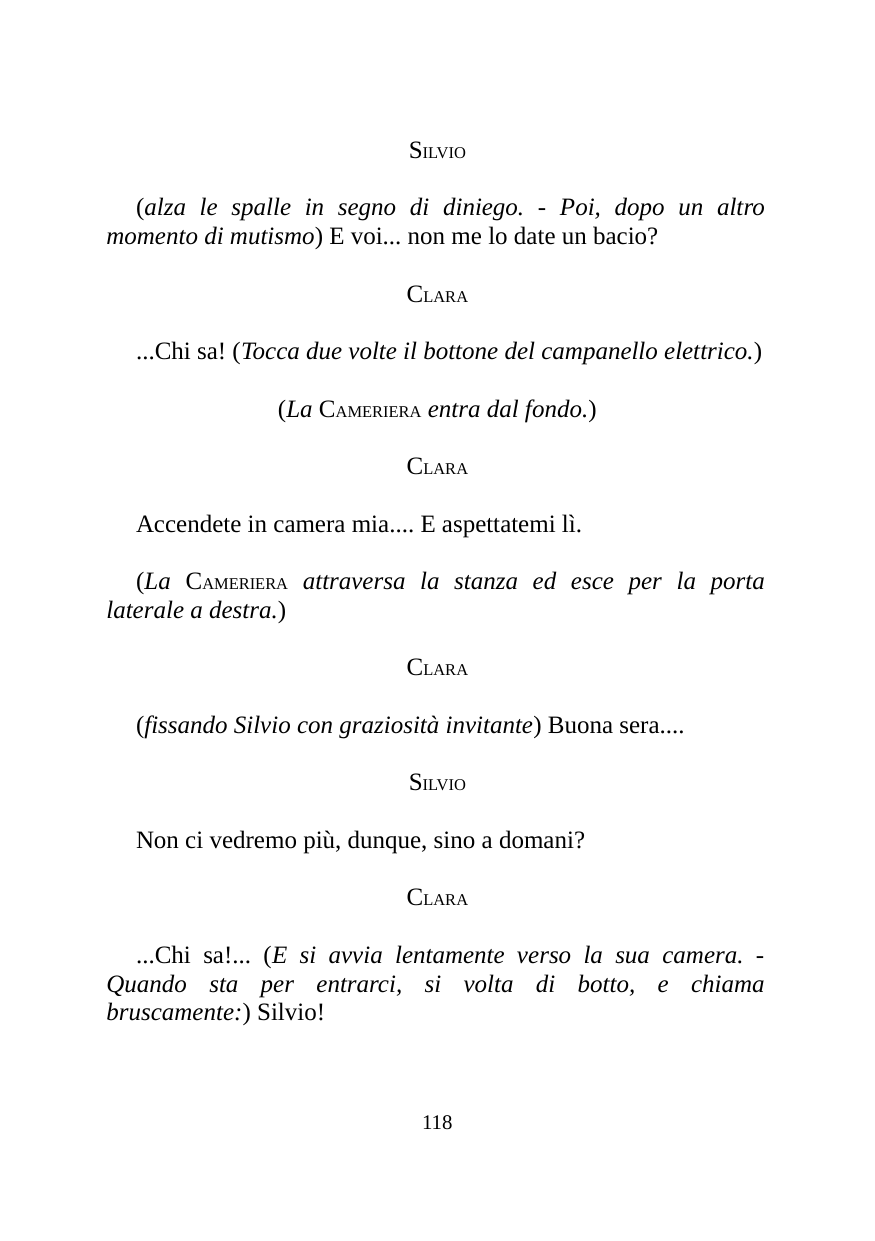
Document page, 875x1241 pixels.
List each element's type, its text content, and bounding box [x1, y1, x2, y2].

text Non ci vedremo più, dunque, sino a domani? [106, 825, 768, 854]
text (alza le spalle in segno di diniego. - Poi, dopo un altro momento di mutismo) E voi... non me lo date un bacio? [106, 192, 768, 250]
text (La Cameriera attraversa la stanza ed esce per la porta laterale a destra.) [106, 566, 768, 624]
text Accendete in camera mia.... E aspettatemi lì. [106, 509, 768, 537]
text Clara [106, 279, 768, 307]
text Clara [106, 451, 768, 480]
text Clara [106, 882, 768, 911]
text ...Chi sa!... (E si avvia lentamente verso la sua camera. - Quando sta per entrarci, si volta di botto, e chiama bruscamente:) Silvio! [106, 940, 768, 1026]
text (La Cameriera entra dal fondo.) [106, 394, 768, 422]
text Silvio [106, 135, 768, 164]
text Clara [106, 652, 768, 681]
text ...Chi sa! (Tocca due volte il bottone del campanello elettrico.) [106, 336, 768, 365]
text (fissando Silvio con graziosità invitante) Buona sera.... [106, 710, 768, 739]
text Silvio [106, 767, 768, 796]
